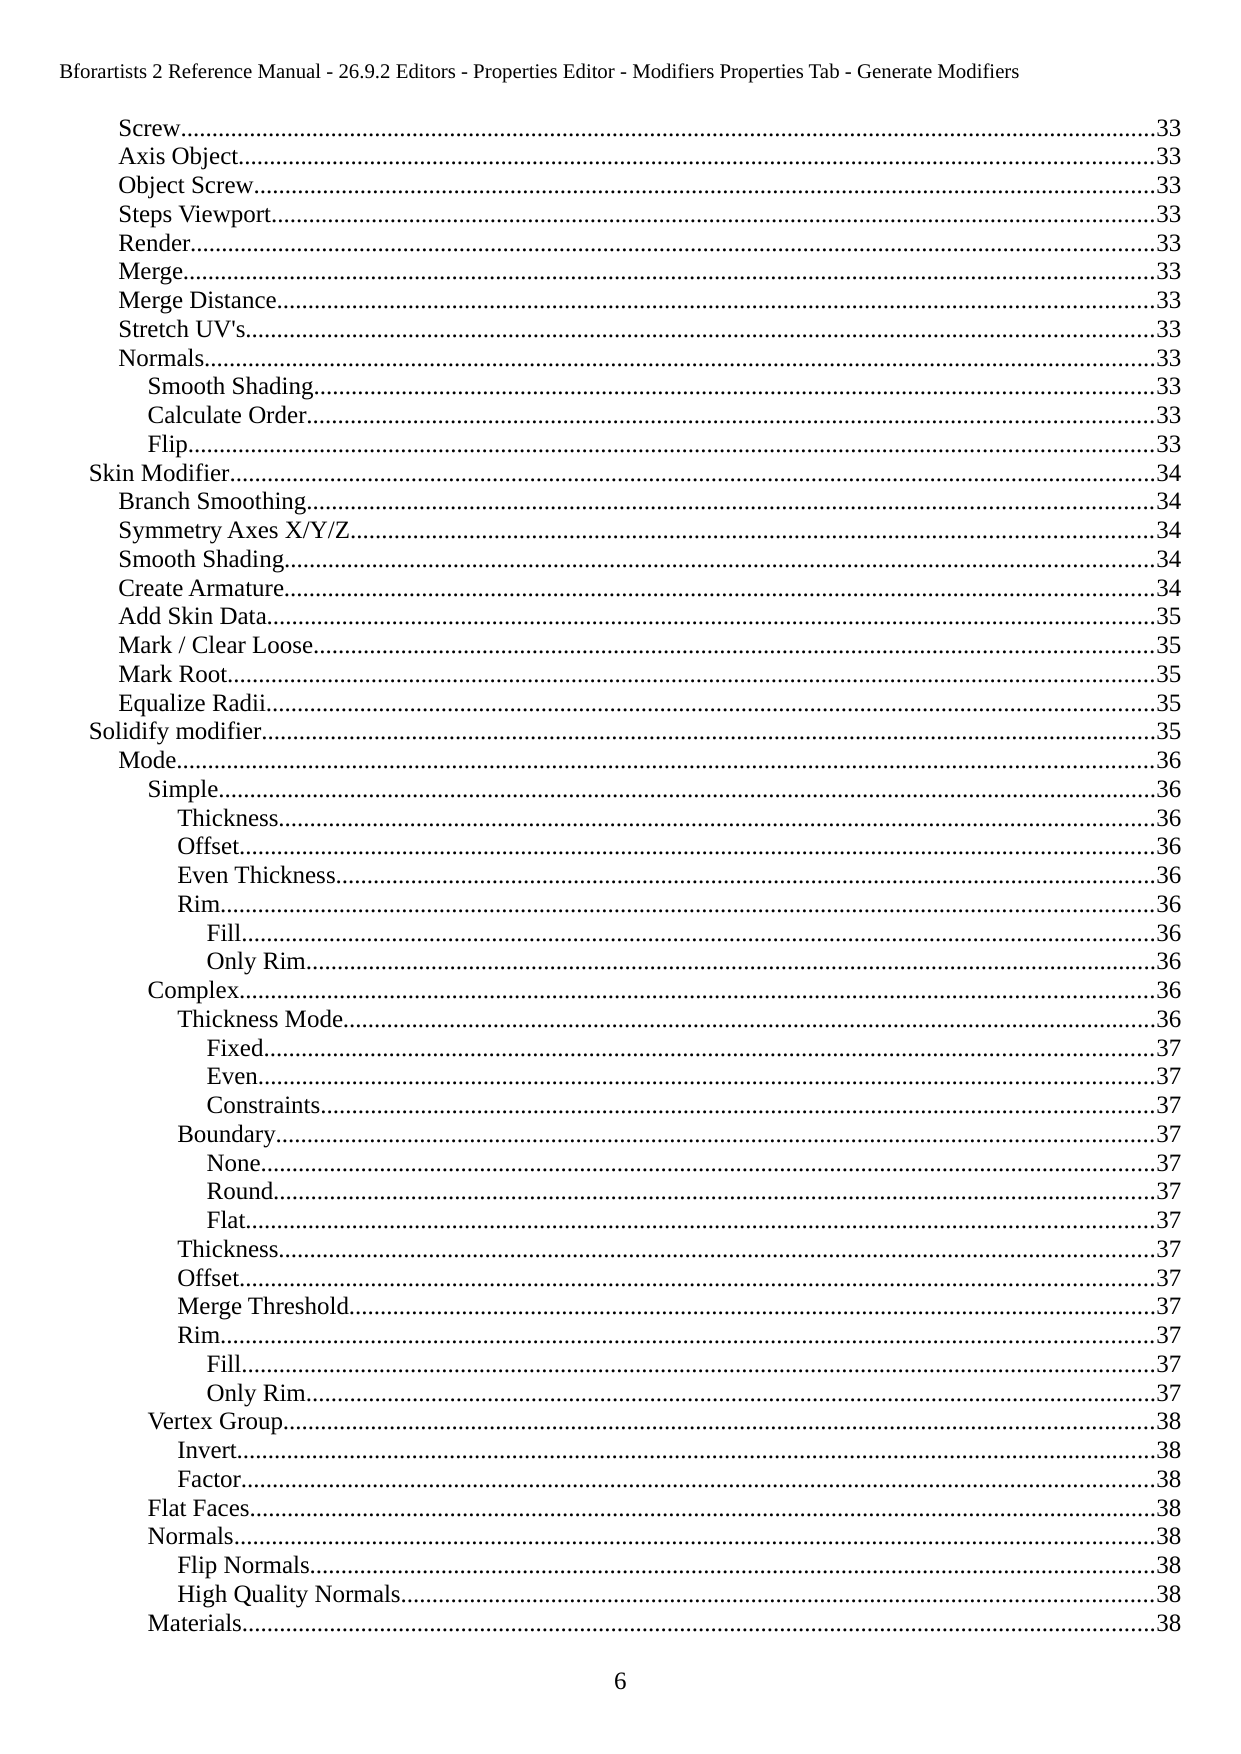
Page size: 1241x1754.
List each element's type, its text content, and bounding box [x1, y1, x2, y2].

text Steps Viewport 33 [118, 199, 1181, 228]
text Offset 37 [177, 1263, 1181, 1291]
text Fixed 37 [206, 1033, 1181, 1061]
text Flat Faces 38 [147, 1493, 1181, 1521]
text Invert 38 [177, 1435, 1181, 1464]
text Object Screw 33 [118, 170, 1181, 199]
text Thickness 36 [177, 803, 1181, 831]
text Smooth Shading 33 [147, 371, 1181, 400]
text Equalize Radii 35 [118, 688, 1181, 716]
text Stretch UV's 33 [118, 314, 1181, 343]
text Rim 36 [177, 889, 1181, 918]
text Factor 38 [177, 1464, 1181, 1493]
text Merge Threshold 37 [177, 1291, 1181, 1320]
text Flat 37 [206, 1205, 1181, 1234]
text Mark / Clear Loose 35 [118, 630, 1181, 659]
text Fill 36 [206, 918, 1181, 946]
text Only Rim 36 [206, 946, 1181, 975]
text Render 33 [118, 228, 1181, 256]
text Mode 36 [118, 745, 1181, 774]
text Materials 38 [147, 1608, 1181, 1636]
text Calculate Order 33 [147, 400, 1181, 429]
text Vertex Group 38 [147, 1406, 1181, 1435]
text Round 37 [206, 1176, 1181, 1205]
text Branch Smoothing 34 [118, 486, 1181, 515]
text Flip Normals 38 [177, 1550, 1181, 1579]
text Smooth Shading 34 [118, 544, 1181, 573]
text Fill 37 [206, 1349, 1181, 1378]
text Solidify modifier 35 [88, 716, 1181, 745]
text Axis Object 33 [118, 141, 1181, 170]
text Thickness 37 [177, 1234, 1181, 1263]
text Offset 36 [177, 831, 1181, 860]
text Even Thickness 36 [177, 860, 1181, 889]
text Flip 33 [147, 429, 1181, 458]
text Skin Modifier 34 [88, 458, 1181, 486]
text Normals 33 [118, 343, 1181, 371]
text Mark Root 35 [118, 659, 1181, 688]
text Only Rim 37 [206, 1378, 1181, 1406]
text Merge Distance 33 [118, 285, 1181, 314]
text Constraints 37 [206, 1090, 1181, 1119]
text Rim 37 [177, 1320, 1181, 1349]
text Screw 33 [118, 113, 1181, 141]
text Add Skin Data 35 [118, 601, 1181, 630]
text Merge 33 [118, 256, 1181, 285]
text Create Armature 34 [118, 573, 1181, 601]
text None 37 [206, 1148, 1181, 1176]
text Boundary 37 [177, 1119, 1181, 1148]
text High Quality Normals 38 [177, 1579, 1181, 1608]
text Simple 36 [147, 774, 1181, 803]
text Normals 38 [147, 1521, 1181, 1550]
text Thickness Mode 36 [177, 1004, 1181, 1033]
text Complex 36 [147, 975, 1181, 1004]
text Symmetry Axes X/Y/Z 34 [118, 515, 1181, 544]
text Even 37 [206, 1061, 1181, 1090]
